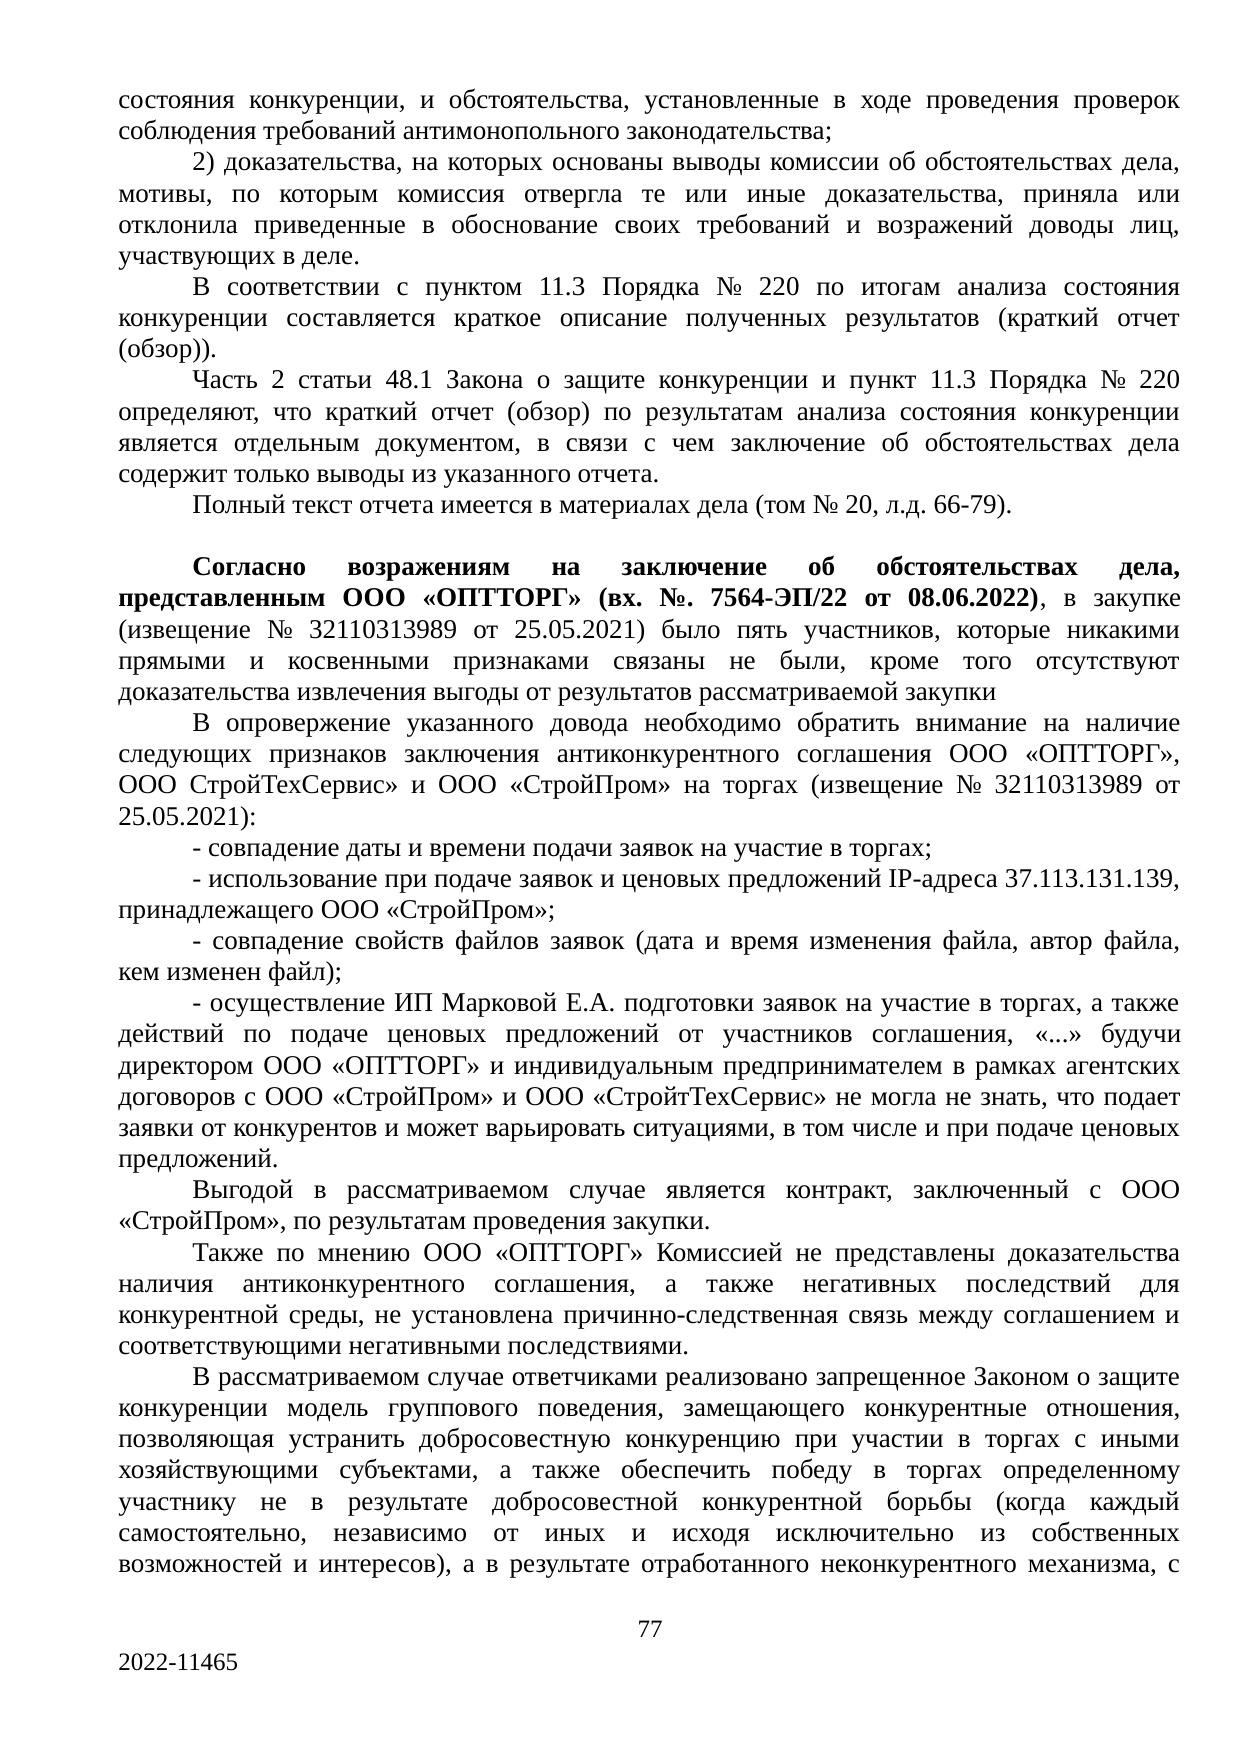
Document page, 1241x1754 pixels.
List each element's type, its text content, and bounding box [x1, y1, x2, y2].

text Выгодой в рассматриваемом случае является контракт, заключенный с ООО «СтройПром», по результатам проведения закупки. [118, 1173, 1181, 1236]
text состояния конкуренции, и обстоятельства, установленные в ходе проведения проверок соблюдения требований антимонопольного законодательства; [118, 83, 1181, 146]
text Согласно возражениям на заключение об обстоятельствах дела, представленным ООО «ОПТТОРГ» (вх. №. 7564-ЭП/22 от 08.06.2022), в закупке (извещение № 32110313989 от 25.05.2021) было пять участников, которые никакими прямыми и косвенными признаками связаны не были, кроме того отсутствуют доказательства извлечения выгоды от результатов рассматриваемой закупки [118, 550, 1181, 706]
text В опровержение указанного довода необходимо обратить внимание на наличие следующих признаков заключения антиконкурентного соглашения ООО «ОПТТОРГ», ООО СтройТехСервис» и ООО «СтройПром» на торгах (извещение № 32110313989 от 25.05.2021): [118, 706, 1181, 831]
text 2) доказательства, на которых основаны выводы комиссии об обстоятельствах дела, мотивы, по которым комиссия отвергла те или иные доказательства, приняла или отклонила приведенные в обоснование своих требований и возражений доводы лиц, участвующих в деле. [118, 146, 1181, 270]
text Также по мнению ООО «ОПТТОРГ» Комиссией не представлены доказательства наличия антиконкурентного соглашения, а также негативных последствий для конкурентной среды, не установлена причинно-следственная связь между соглашением и соответствующими негативными последствиями. [118, 1236, 1181, 1360]
text Часть 2 статьи 48.1 Закона о защите конкуренции и пункт 11.3 Порядка № 220 определяют, что краткий отчет (обзор) по результатам анализа состояния конкуренции является отдельным документом, в связи с чем заключение об обстоятельствах дела содержит только выводы из указанного отчета. [118, 363, 1181, 488]
text - совпадение свойств файлов заявок (дата и время изменения файла, автор файла, кем изменен файл); [118, 924, 1181, 986]
text - совпадение даты и времени подачи заявок на участие в торгах; [118, 831, 1181, 862]
text Полный текст отчета имеется в материалах дела (том № 20, л.д. 66-79). [118, 488, 1181, 519]
text В рассматриваемом случае ответчиками реализовано запрещенное Законом о защите конкуренции модель группового поведения, замещающего конкурентные отношения, позволяющая устранить добросовестную конкуренцию при участии в торгах с иными хозяйствующими субъектами, а также обеспечить победу в торгах определенному участнику не в результате добросовестной конкурентной борьбы (когда каждый самостоятельно, независимо от иных и исходя исключительно из собственных возможностей и интересов), а в результате отработанного неконкурентного механизма, с [118, 1360, 1181, 1578]
text - осуществление ИП Марковой Е.А. подготовки заявок на участие в торгах, а также действий по подаче ценовых предложений от участников соглашения, «...» будучи директором ООО «ОПТТОРГ» и индивидуальным предпринимателем в рамках агентских договоров с ООО «СтройПром» и ООО «СтройтТехСервис» не могла не знать, что подает заявки от конкурентов и может варьировать ситуациями, в том числе и при подаче ценовых предложений. [118, 986, 1181, 1173]
text - использование при подаче заявок и ценовых предложений IP-адреса 37.113.131.139, принадлежащего ООО «СтройПром»; [118, 862, 1181, 924]
text В соответствии с пунктом 11.3 Порядка № 220 по итогам анализа состояния конкуренции составляется краткое описание полученных результатов (краткий отчет (обзор)). [118, 270, 1181, 363]
